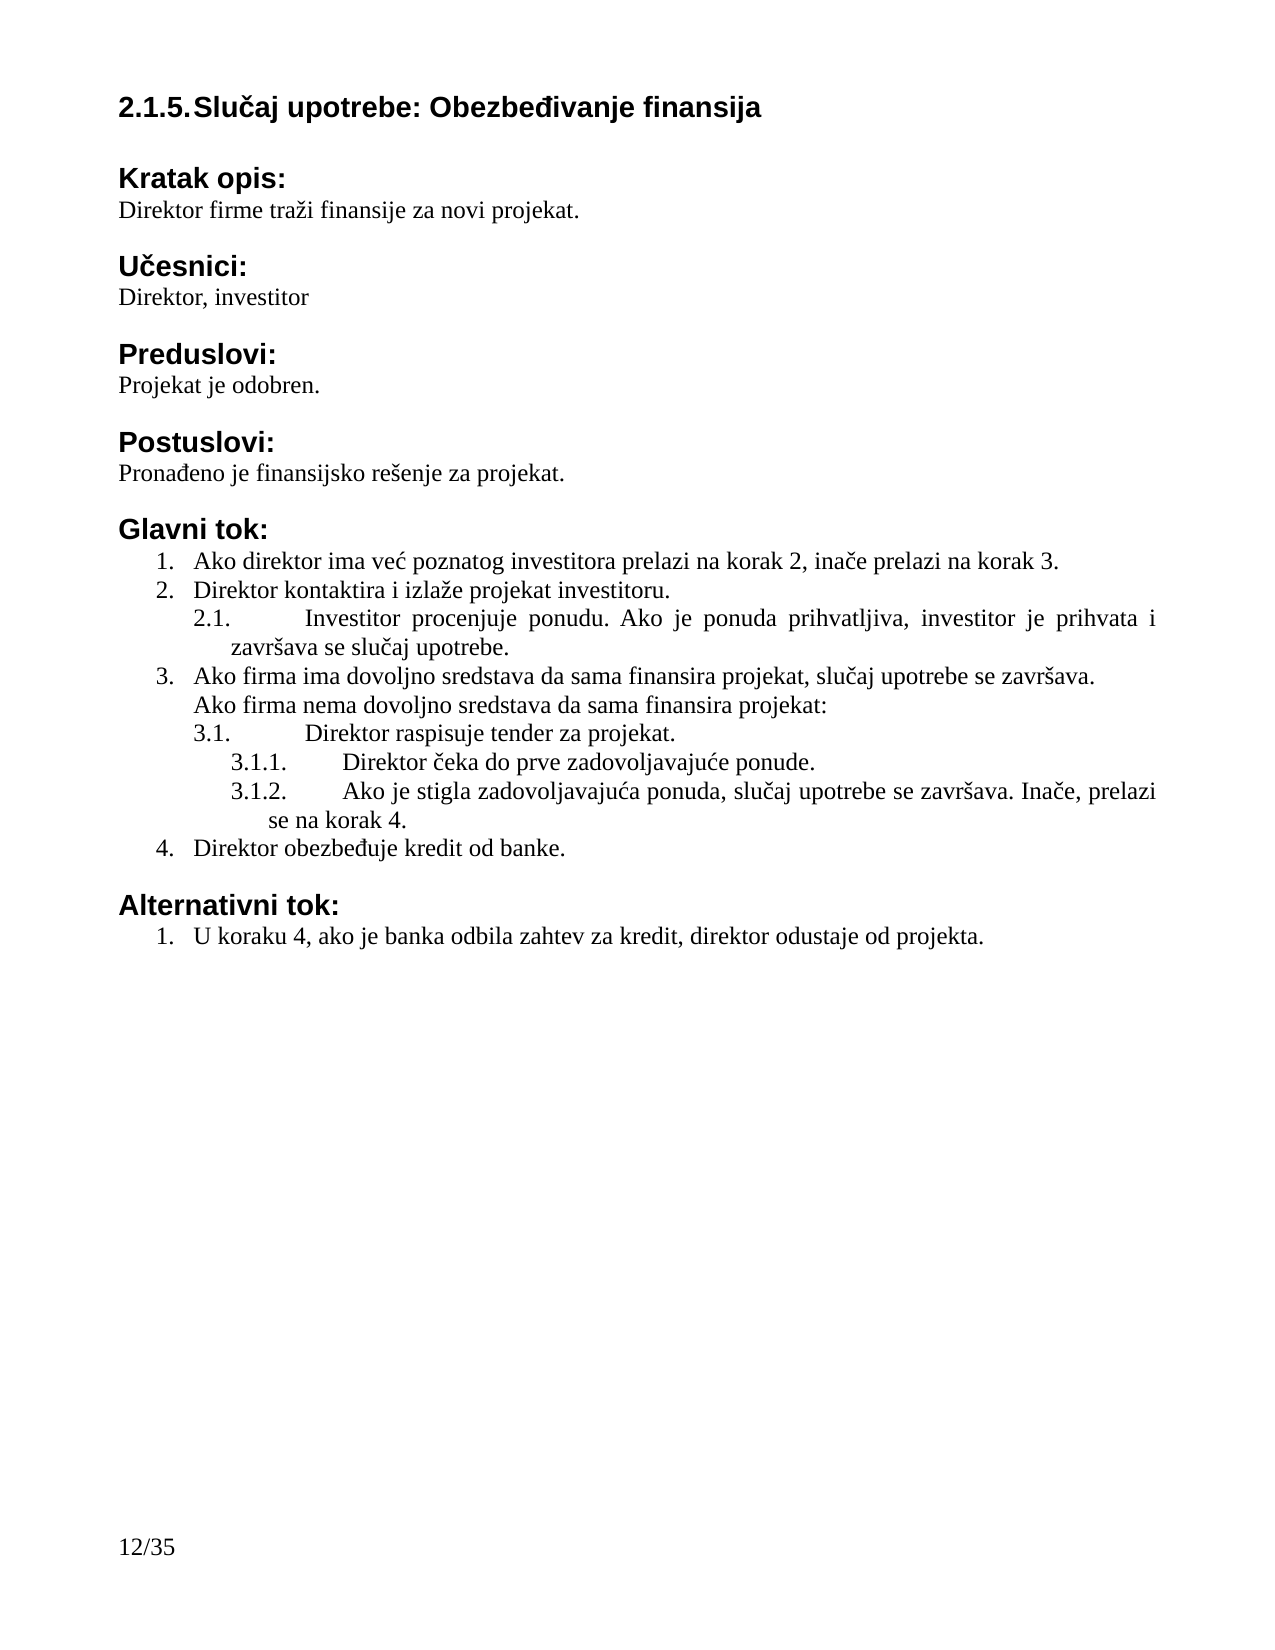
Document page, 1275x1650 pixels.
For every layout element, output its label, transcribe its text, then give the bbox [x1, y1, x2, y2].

list Investitor procenjuje ponudu. Ako je ponuda prihvatljiva, investitor je prihvata i završava se slučaj upotrebe. [193, 603, 1157, 661]
list Ako firma nema dovoljno sredstava da sama finansira projekat: [156, 690, 1157, 718]
text Projekat je odobren. [118, 370, 1157, 399]
text Direktor firme traži finansije za novi projekat. [118, 195, 1157, 223]
list Ako je stigla zadovoljavajuća ponuda, slučaj upotrebe se završava. Inače, prelazi se na korak 4. [231, 776, 1157, 833]
list U koraku 4, ako je banka odbila zahtev za kredit, direktor odustaje od projekta. [156, 921, 1157, 950]
list Ako firma ima dovoljno sredstava da sama finansira projekat, slučaj upotrebe se završava. [156, 661, 1157, 690]
subtitle Postuslovi: [118, 424, 1157, 458]
subtitle Alternativni tok: [118, 888, 1157, 921]
subtitle Preduslovi: [118, 337, 1157, 370]
subtitle Kratak opis: [118, 161, 1157, 195]
list Direktor čeka do prve zadovoljavajuće ponude. [231, 747, 1157, 776]
list Direktor raspisuje tender za projekat. [193, 718, 1157, 747]
subtitle Učesnici: [118, 249, 1157, 282]
list Direktor kontaktira i izlaže projekat investitoru. [156, 575, 1157, 603]
text Pronađeno je finansijsko rešenje za projekat. [118, 458, 1157, 487]
list Ako direktor ima već poznatog investitora prelazi na korak 2, inače prelazi na korak 3. [156, 546, 1157, 575]
text Direktor, investitor [118, 282, 1157, 311]
subtitle Slučaj upotrebe: Obezbeđivanje finansija [118, 89, 1157, 123]
list Direktor obezbeđuje kredit od banke. [156, 833, 1157, 862]
subtitle Glavni tok: [118, 512, 1157, 546]
